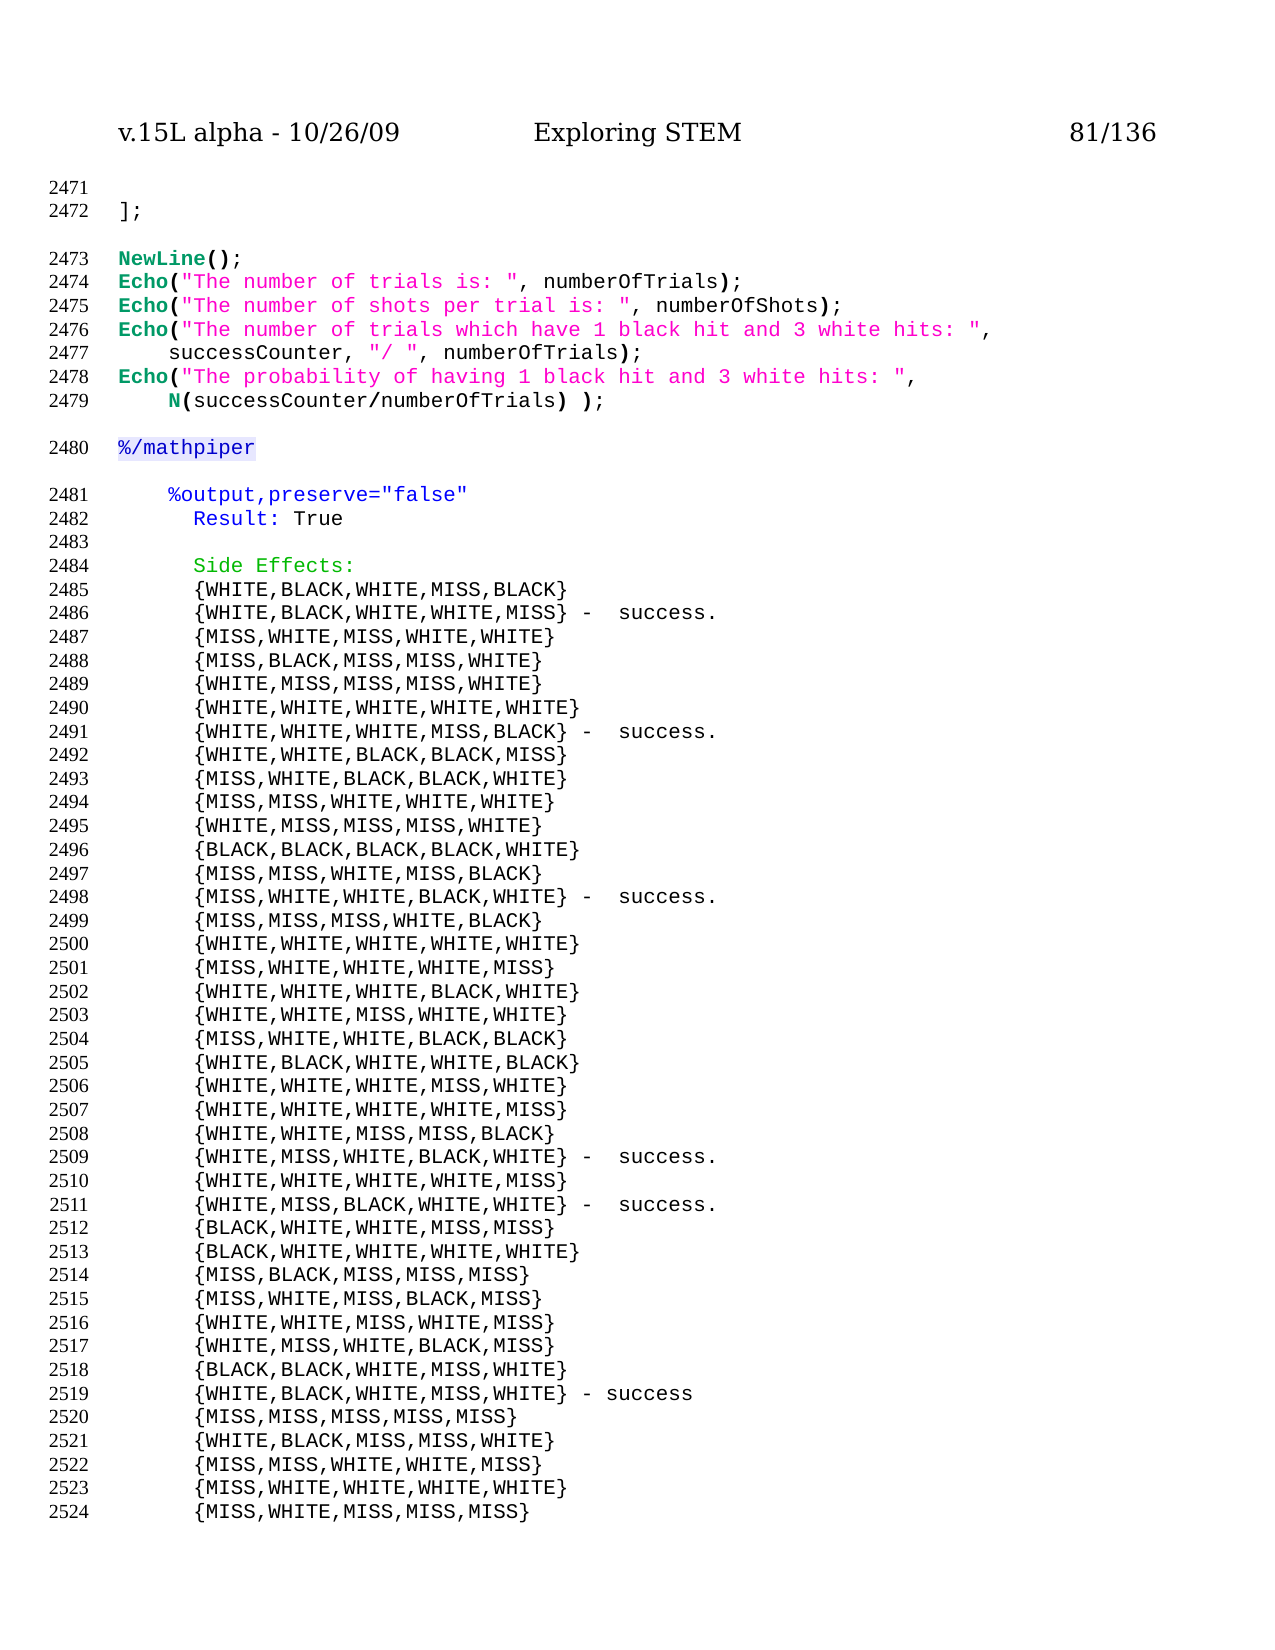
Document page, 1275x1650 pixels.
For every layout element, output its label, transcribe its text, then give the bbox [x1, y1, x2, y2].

text {MISS,BLACK,MISS,MISS,MISS} [118, 1264, 1157, 1288]
text {BLACK,WHITE,WHITE,WHITE,WHITE} [118, 1241, 1157, 1264]
text {WHITE,MISS,MISS,MISS,WHITE} [118, 815, 1157, 839]
text {WHITE,WHITE,BLACK,BLACK,MISS} [118, 744, 1157, 768]
text {WHITE,WHITE,MISS,MISS,BLACK} [118, 1123, 1157, 1146]
text Echo("The probability of having 1 black hit and 3 white hits: ", [118, 366, 1157, 389]
text {MISS,WHITE,MISS,WHITE,WHITE} [118, 626, 1157, 650]
text {WHITE,MISS,WHITE,BLACK,WHITE} - success. [118, 1146, 1157, 1170]
text {WHITE,MISS,BLACK,WHITE,WHITE} - success. [118, 1193, 1157, 1217]
text {WHITE,BLACK,WHITE,WHITE,BLACK} [118, 1052, 1157, 1075]
text {MISS,MISS,MISS,WHITE,BLACK} [118, 910, 1157, 933]
text Echo("The number of trials is: ", numberOfTrials); [118, 271, 1157, 295]
text Echo("The number of shots per trial is: ", numberOfShots); [118, 295, 1157, 319]
text {MISS,WHITE,WHITE,WHITE,WHITE} [118, 1477, 1157, 1501]
text {MISS,WHITE,MISS,MISS,MISS} [118, 1501, 1157, 1524]
text {MISS,WHITE,WHITE,BLACK,WHITE} - success. [118, 886, 1157, 910]
text {WHITE,BLACK,WHITE,MISS,WHITE} - success [118, 1383, 1157, 1406]
text Echo("The number of trials which have 1 black hit and 3 white hits: ", [118, 319, 1157, 342]
text %/mathpiper [118, 437, 1157, 461]
text {MISS,WHITE,WHITE,WHITE,MISS} [118, 957, 1157, 981]
text {WHITE,WHITE,WHITE,MISS,BLACK} - success. [118, 721, 1157, 744]
text {WHITE,WHITE,WHITE,BLACK,WHITE} [118, 981, 1157, 1004]
text %output,preserve="false" [118, 484, 1157, 508]
text {WHITE,WHITE,WHITE,MISS,WHITE} [118, 1075, 1157, 1099]
text {MISS,WHITE,BLACK,BLACK,WHITE} [118, 768, 1157, 792]
text {MISS,MISS,WHITE,MISS,BLACK} [118, 862, 1157, 886]
text {WHITE,WHITE,WHITE,WHITE,WHITE} [118, 697, 1157, 721]
text {MISS,WHITE,WHITE,BLACK,BLACK} [118, 1028, 1157, 1052]
text {MISS,BLACK,MISS,MISS,WHITE} [118, 650, 1157, 673]
text {MISS,MISS,WHITE,WHITE,WHITE} [118, 792, 1157, 815]
text {WHITE,WHITE,MISS,WHITE,MISS} [118, 1312, 1157, 1335]
text {MISS,MISS,WHITE,WHITE,MISS} [118, 1454, 1157, 1477]
text successCounter, "/ ", numberOfTrials); [118, 342, 1157, 366]
text {MISS,MISS,MISS,MISS,MISS} [118, 1406, 1157, 1430]
text {MISS,WHITE,MISS,BLACK,MISS} [118, 1288, 1157, 1312]
text {WHITE,WHITE,WHITE,WHITE,MISS} [118, 1099, 1157, 1123]
text {WHITE,BLACK,MISS,MISS,WHITE} [118, 1430, 1157, 1454]
text {WHITE,MISS,WHITE,BLACK,MISS} [118, 1335, 1157, 1359]
text {BLACK,BLACK,BLACK,BLACK,WHITE} [118, 839, 1157, 862]
text {WHITE,MISS,MISS,MISS,WHITE} [118, 673, 1157, 697]
text {WHITE,WHITE,MISS,WHITE,WHITE} [118, 1004, 1157, 1028]
text {WHITE,WHITE,WHITE,WHITE,WHITE} [118, 933, 1157, 957]
text {WHITE,BLACK,WHITE,MISS,BLACK} [118, 579, 1157, 602]
text {BLACK,BLACK,WHITE,MISS,WHITE} [118, 1359, 1157, 1383]
text {WHITE,BLACK,WHITE,WHITE,MISS} - success. [118, 602, 1157, 626]
text Result: True [118, 508, 1157, 531]
text N(successCounter/numberOfTrials) ); [118, 389, 1157, 413]
text ]; [118, 200, 1157, 224]
text {WHITE,WHITE,WHITE,WHITE,MISS} [118, 1170, 1157, 1193]
text Side Effects: [118, 555, 1157, 579]
text {BLACK,WHITE,WHITE,MISS,MISS} [118, 1217, 1157, 1241]
text NewLine(); [118, 248, 1157, 271]
